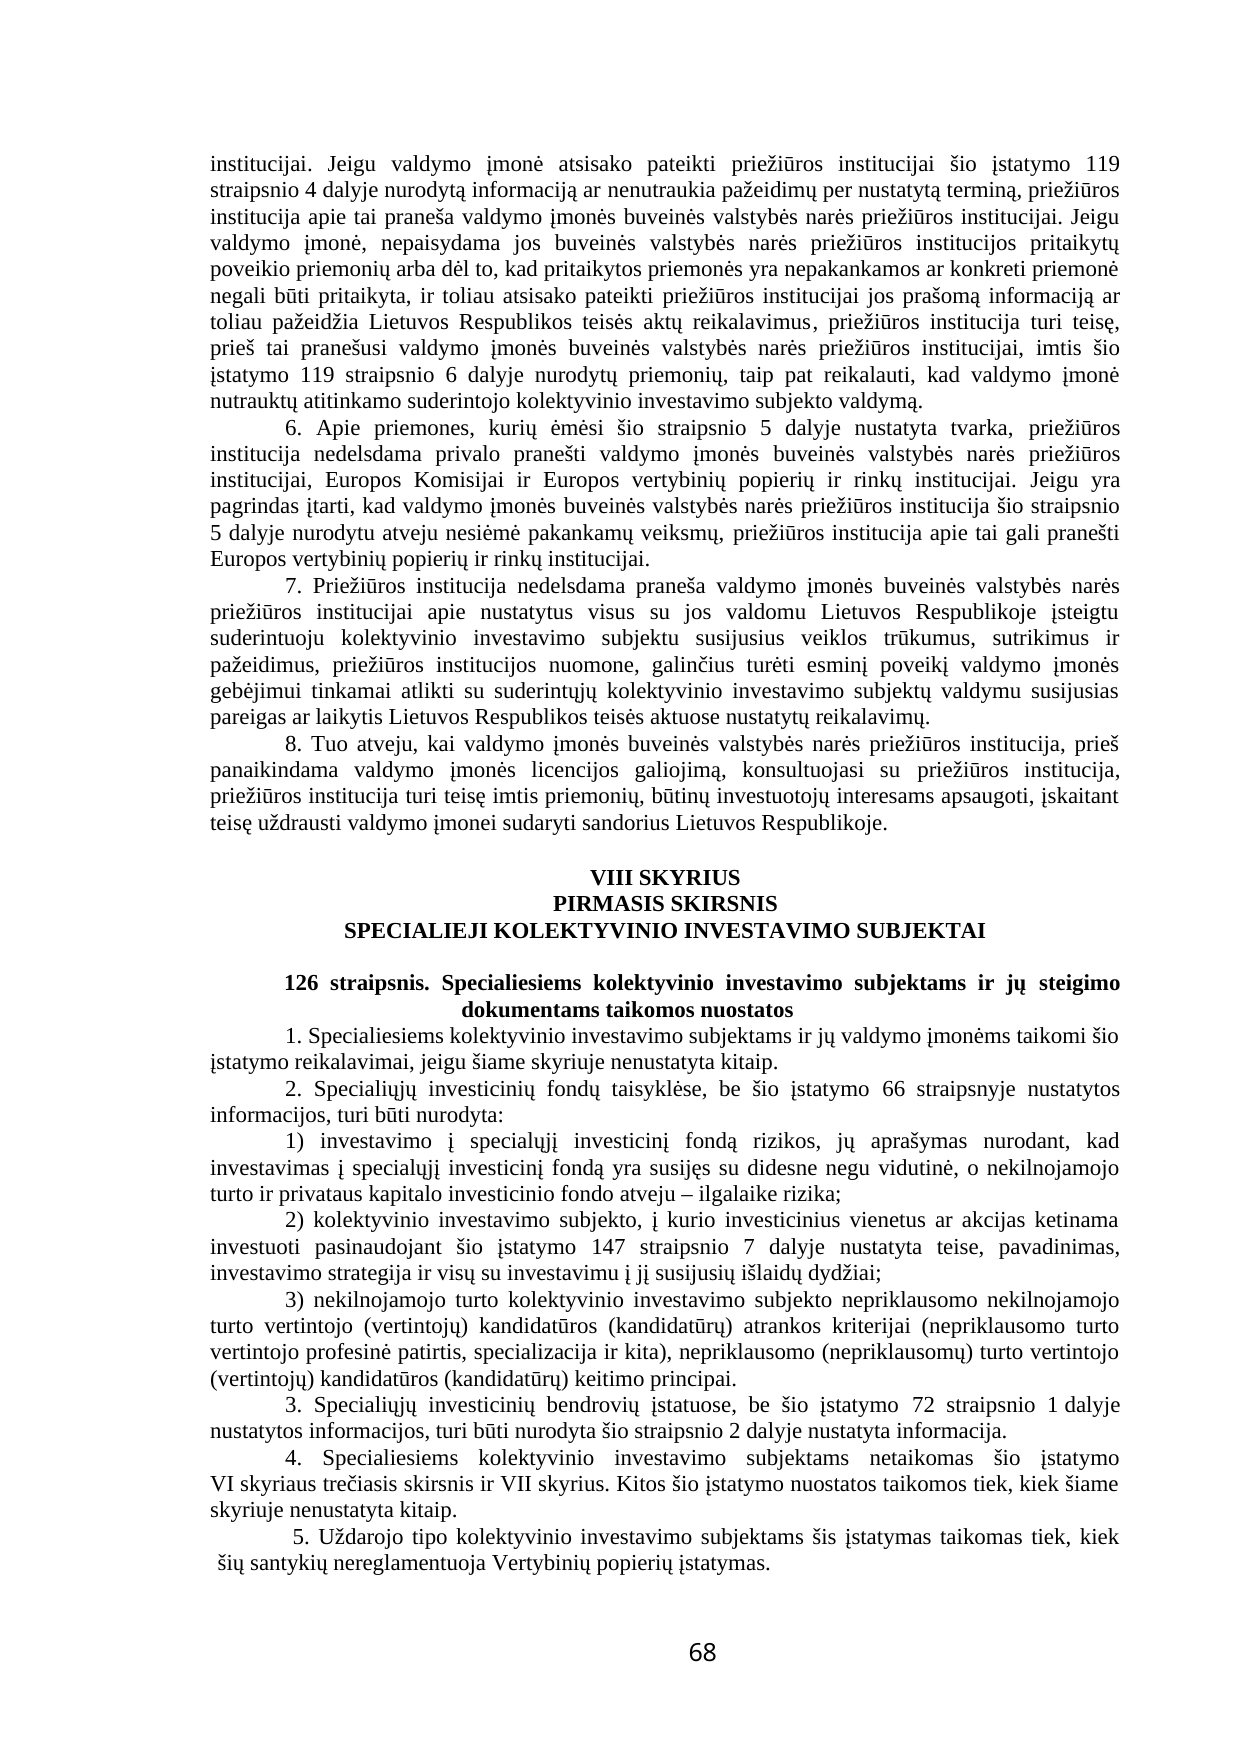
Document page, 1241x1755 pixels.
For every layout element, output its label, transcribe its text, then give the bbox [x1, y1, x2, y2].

text VIII SKYRIUS [210, 864, 1120, 890]
text 3) nekilnojamojo turto kolektyvinio investavimo subjekto nepriklausomo nekilnojamojo turto vertintojo (vertintojų) kandidatūros (kandidatūrų) atrankos kriterijai (nepriklausomo turto vertintojo profesinė patirtis, specializacija ir kita), nepriklausomo (nepriklausomų) turto vertintojo (vertintojų) kandidatūros (kandidatūrų) keitimo principai. [210, 1286, 1120, 1391]
text 7. Priežiūros institucija nedelsdama praneša valdymo įmonės buveinės valstybės narės priežiūros institucijai apie nustatytus visus su jos valdomu Lietuvos Respublikoje įsteigtu suderintuoju kolektyvinio investavimo subjektu susijusius veiklos trūkumus, sutrikimus ir pažeidimus, priežiūros institucijos nuomone, galinčius turėti esminį poveikį valdymo įmonės gebėjimui tinkamai atlikti su suderintųjų kolektyvinio investavimo subjektų valdymu susijusias pareigas ar laikytis Lietuvos Respublikos teisės aktuose nustatytų reikalavimų. [210, 572, 1120, 730]
text 8. Tuo atveju, kai valdymo įmonės buveinės valstybės narės priežiūros institucija, prieš panaikindama valdymo įmonės licencijos galiojimą, konsultuojasi su priežiūros institucija, priežiūros institucija turi teisę imtis priemonių, būtinų investuotojų interesams apsaugoti, įskaitant teisę uždrausti valdymo įmonei sudaryti sandorius Lietuvos Respublikoje. [210, 730, 1120, 835]
text 2. Specialiųjų investicinių fondų taisyklėse, be šio įstatymo 66 straipsnyje nustatytos informacijos, turi būti nurodyta: [210, 1075, 1120, 1127]
text 1. Specialiesiems kolektyvinio investavimo subjektams ir jų valdymo įmonėms taikomi šio įstatymo reikalavimai, jeigu šiame skyriuje nenustatyta kitaip. [210, 1022, 1120, 1075]
text PIRMASIS SKIRSNIS [210, 890, 1120, 917]
text 4. Specialiesiems kolektyvinio investavimo subjektams netaikomas šio įstatymo VI skyriaus trečiasis skirsnis ir VII skyrius. Kitos šio įstatymo nuostatos taikomos tiek, kiek šiame skyriuje nenustatyta kitaip. [210, 1444, 1120, 1523]
text 5. Uždarojo tipo kolektyvinio investavimo subjektams šis įstatymas taikomas tiek, kiek šių santykių nereglamentuoja Vertybinių popierių įstatymas. [217, 1523, 1120, 1576]
text SPECIALIEJI KOLEKTYVINIO INVESTAVIMO SUBJEKTAI [210, 917, 1120, 943]
text institucijai. Jeigu valdymo įmonė atsisako pateikti priežiūros institucijai šio įstatymo 119 straipsnio 4 dalyje nurodytą informaciją ar nenutraukia pažeidimų per nustatytą terminą, priežiūros institucija apie tai praneša valdymo įmonės buveinės valstybės narės priežiūros institucijai. Jeigu valdymo įmonė, nepaisydama jos buveinės valstybės narės priežiūros institucijos pritaikytų poveikio priemonių arba dėl to, kad pritaikytos priemonės yra nepakankamos ar konkreti priemonė negali būti pritaikyta, ir toliau atsisako pateikti priežiūros institucijai jos prašomą informaciją ar toliau pažeidžia Lietuvos Respublikos teisės aktų reikalavimus, priežiūros institucija turi teisę, prieš tai pranešusi valdymo įmonės buveinės valstybės narės priežiūros institucijai, imtis šio įstatymo 119 straipsnio 6 dalyje nurodytų priemonių, taip pat reikalauti, kad valdymo įmonė nutrauktų atitinkamo suderintojo kolektyvinio investavimo subjekto valdymą. [210, 150, 1120, 413]
text 1) investavimo į specialųjį investicinį fondą rizikos, jų aprašymas nurodant, kad investavimas į specialųjį investicinį fondą yra susijęs su didesne negu vidutinė, o nekilnojamojo turto ir privataus kapitalo investicinio fondo atveju – ilgalaike rizika; [210, 1127, 1120, 1207]
text 2) kolektyvinio investavimo subjekto, į kurio investicinius vienetus ar akcijas ketinama investuoti pasinaudojant šio įstatymo 147 straipsnio 7 dalyje nustatyta teise, pavadinimas, investavimo strategija ir visų su investavimu į jį susijusių išlaidų dydžiai; [210, 1207, 1120, 1286]
text 126 straipsnis. Specialiesiems kolektyvinio investavimo subjektams ir jų steigimo dokumentams taikomos nuostatos [284, 969, 1120, 1022]
text 3. Specialiųjų investicinių bendrovių įstatuose, be šio įstatymo 72 straipsnio 1 dalyje nustatytos informacijos, turi būti nurodyta šio straipsnio 2 dalyje nustatyta informacija. [210, 1391, 1120, 1444]
text 6. Apie priemones, kurių ėmėsi šio straipsnio 5 dalyje nustatyta tvarka, priežiūros institucija nedelsdama privalo pranešti valdymo įmonės buveinės valstybės narės priežiūros institucijai, Europos Komisijai ir Europos vertybinių popierių ir rinkų institucijai. Jeigu yra pagrindas įtarti, kad valdymo įmonės buveinės valstybės narės priežiūros institucija šio straipsnio 5 dalyje nurodytu atveju nesiėmė pakankamų veiksmų, priežiūros institucija apie tai gali pranešti Europos vertybinių popierių ir rinkų institucijai. [210, 413, 1120, 572]
